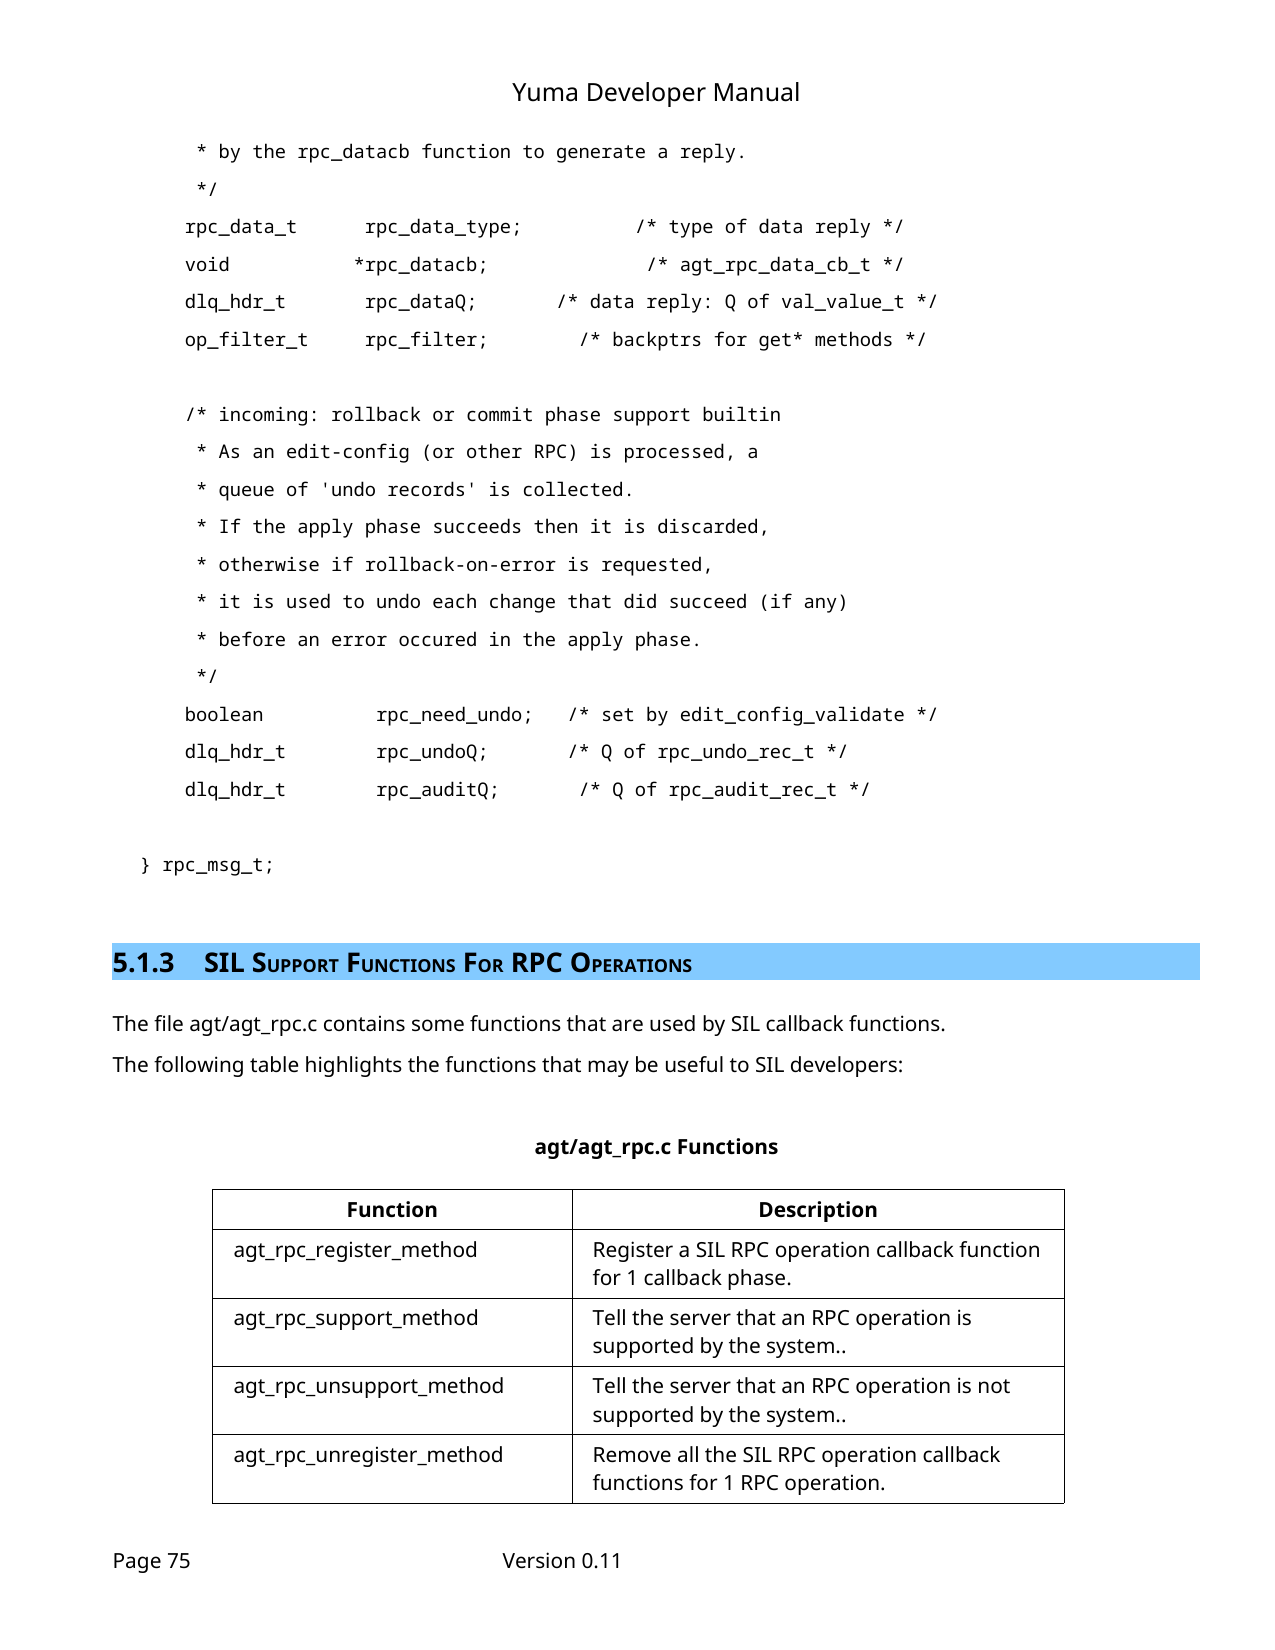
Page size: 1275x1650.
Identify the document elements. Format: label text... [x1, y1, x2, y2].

subtitle SIL Support Functions For RPC Operations [112, 943, 1200, 980]
text * If the apply phase succeeds then it is discarded, [139, 513, 1200, 539]
table_cell agt_rpc_support_method [213, 1299, 572, 1366]
table_header Function [213, 1190, 572, 1229]
text * otherwise if rollback-on-error is requested, [139, 551, 1200, 577]
text dlq_hdr_t rpc_dataQ; /* data reply: Q of val_value_t */ [139, 288, 1200, 314]
text dlq_hdr_t rpc_auditQ; /* Q of rpc_audit_rec_t */ [139, 776, 1200, 802]
text void *rpc_datacb; /* agt_rpc_data_cb_t */ [139, 251, 1200, 277]
text */ [139, 663, 1200, 689]
text boolean rpc_need_undo; /* set by edit_config_validate */ [139, 701, 1200, 727]
table_cell agt_rpc_register_method [213, 1230, 572, 1297]
text The following table highlights the functions that may be useful to SIL developers: [112, 1050, 1200, 1079]
text } rpc_msg_t; [139, 851, 1200, 877]
text * before an error occured in the apply phase. [139, 626, 1200, 652]
table_cell agt_rpc_unregister_method [213, 1435, 572, 1503]
text */ [139, 176, 1200, 202]
table_cell Tell the server that an RPC operation is not supported by the system.. [573, 1367, 1064, 1434]
table_header Description [573, 1190, 1064, 1229]
text * by the rpc_datacb function to generate a reply. [139, 138, 1200, 164]
text The file agt/agt_rpc.c contains some functions that are used by SIL callback functions. [112, 1009, 1200, 1038]
text op_filter_t rpc_filter; /* backptrs for get* methods */ [139, 326, 1200, 352]
table_cell Remove all the SIL RPC operation callback functions for 1 RPC operation. [573, 1435, 1064, 1503]
text /* incoming: rollback or commit phase support builtin [139, 401, 1200, 427]
table_cell agt_rpc_unsupport_method [213, 1367, 572, 1434]
table_cell Register a SIL RPC operation callback function for 1 callback phase. [573, 1230, 1064, 1297]
text * As an edit-config (or other RPC) is processed, a [139, 438, 1200, 464]
subtitle agt/agt_rpc.c Functions [127, 1132, 1185, 1161]
table_cell Tell the server that an RPC operation is supported by the system.. [573, 1299, 1064, 1366]
text * it is used to undo each change that did succeed (if any) [139, 588, 1200, 614]
text rpc_data_t rpc_data_type; /* type of data reply */ [139, 213, 1200, 239]
text * queue of 'undo records' is collected. [139, 476, 1200, 502]
text dlq_hdr_t rpc_undoQ; /* Q of rpc_undo_rec_t */ [139, 738, 1200, 764]
